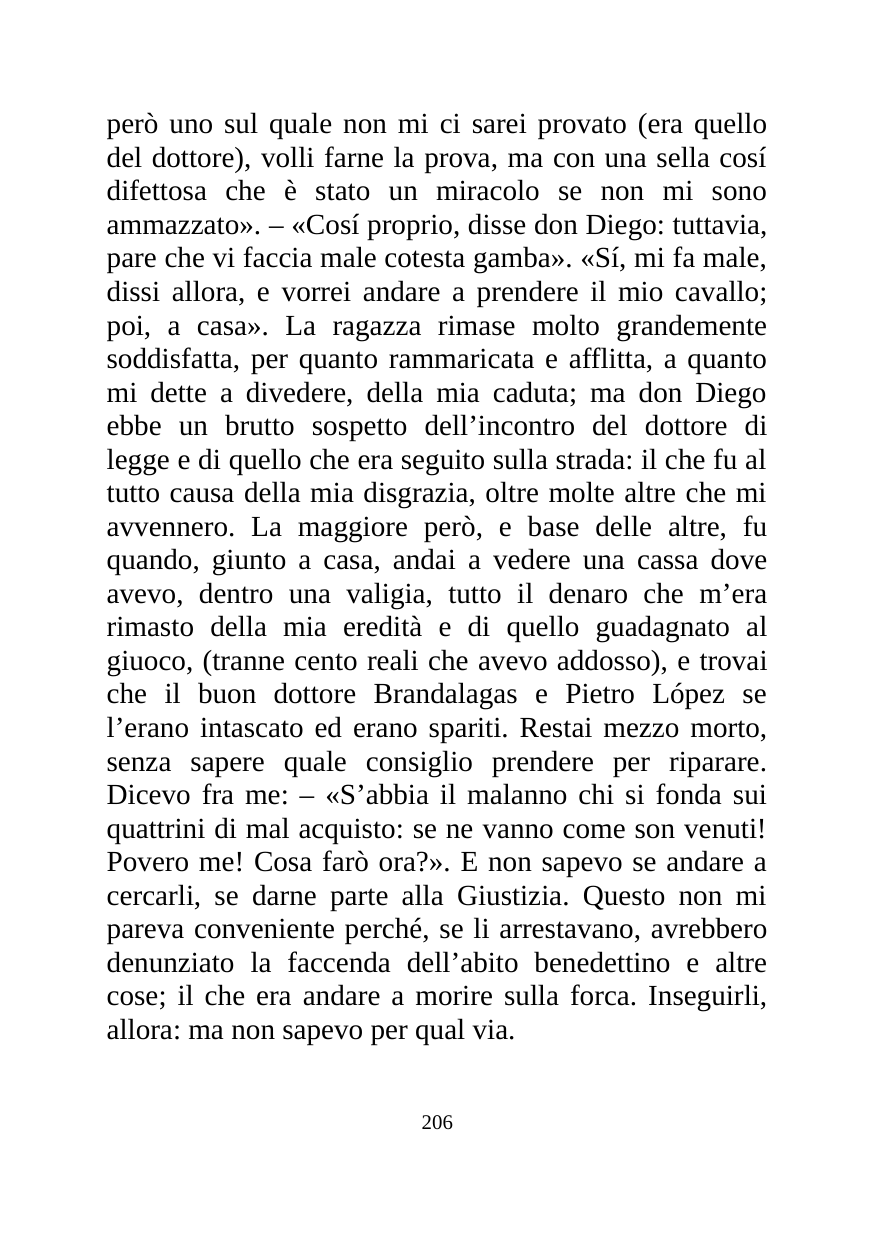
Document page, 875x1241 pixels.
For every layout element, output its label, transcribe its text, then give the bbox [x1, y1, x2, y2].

text però uno sul quale non mi ci sarei provato (era quello del dottore), volli farne la prova, ma con una sella cosí difettosa che è stato un miracolo se non mi sono ammazzato». – «Cosí proprio, disse don Diego: tuttavia, pare che vi faccia male cotesta gamba». «Sí, mi fa male, dissi allora, e vorrei andare a prendere il mio cavallo; poi, a casa». La ragazza rimase molto grandemente soddisfatta, per quanto rammaricata e afflitta, a quanto mi dette a divedere, della mia caduta; ma don Diego ebbe un brutto sospetto dell’incontro del dottore di legge e di quello che era seguito sulla strada: il che fu al tutto causa della mia disgrazia, oltre molte altre che mi avvennero. La maggiore però, e base delle altre, fu quando, giunto a casa, andai a vedere una cassa dove avevo, dentro una valigia, tutto il denaro che m’era rimasto della mia eredità e di quello guadagnato al giuoco, (tranne cento reali che avevo addosso), e trovai che il buon dottore Brandalagas e Pietro López se l’erano intascato ed erano spariti. Restai mezzo morto, senza sapere quale consiglio prendere per riparare. Dicevo fra me: – «S’abbia il malanno chi si fonda sui quattrini di mal acquisto: se ne vanno come son venuti! Povero me! Cosa farò ora?». E non sapevo se andare a cercarli, se darne parte alla Giustizia. Questo non mi pareva conveniente perché, se li arrestavano, avrebbero denunziato la faccenda dell’abito benedettino e altre cose; il che era andare a morire sulla forca. Inseguirli, allora: ma non sapevo per qual via. [106, 106, 768, 1046]
